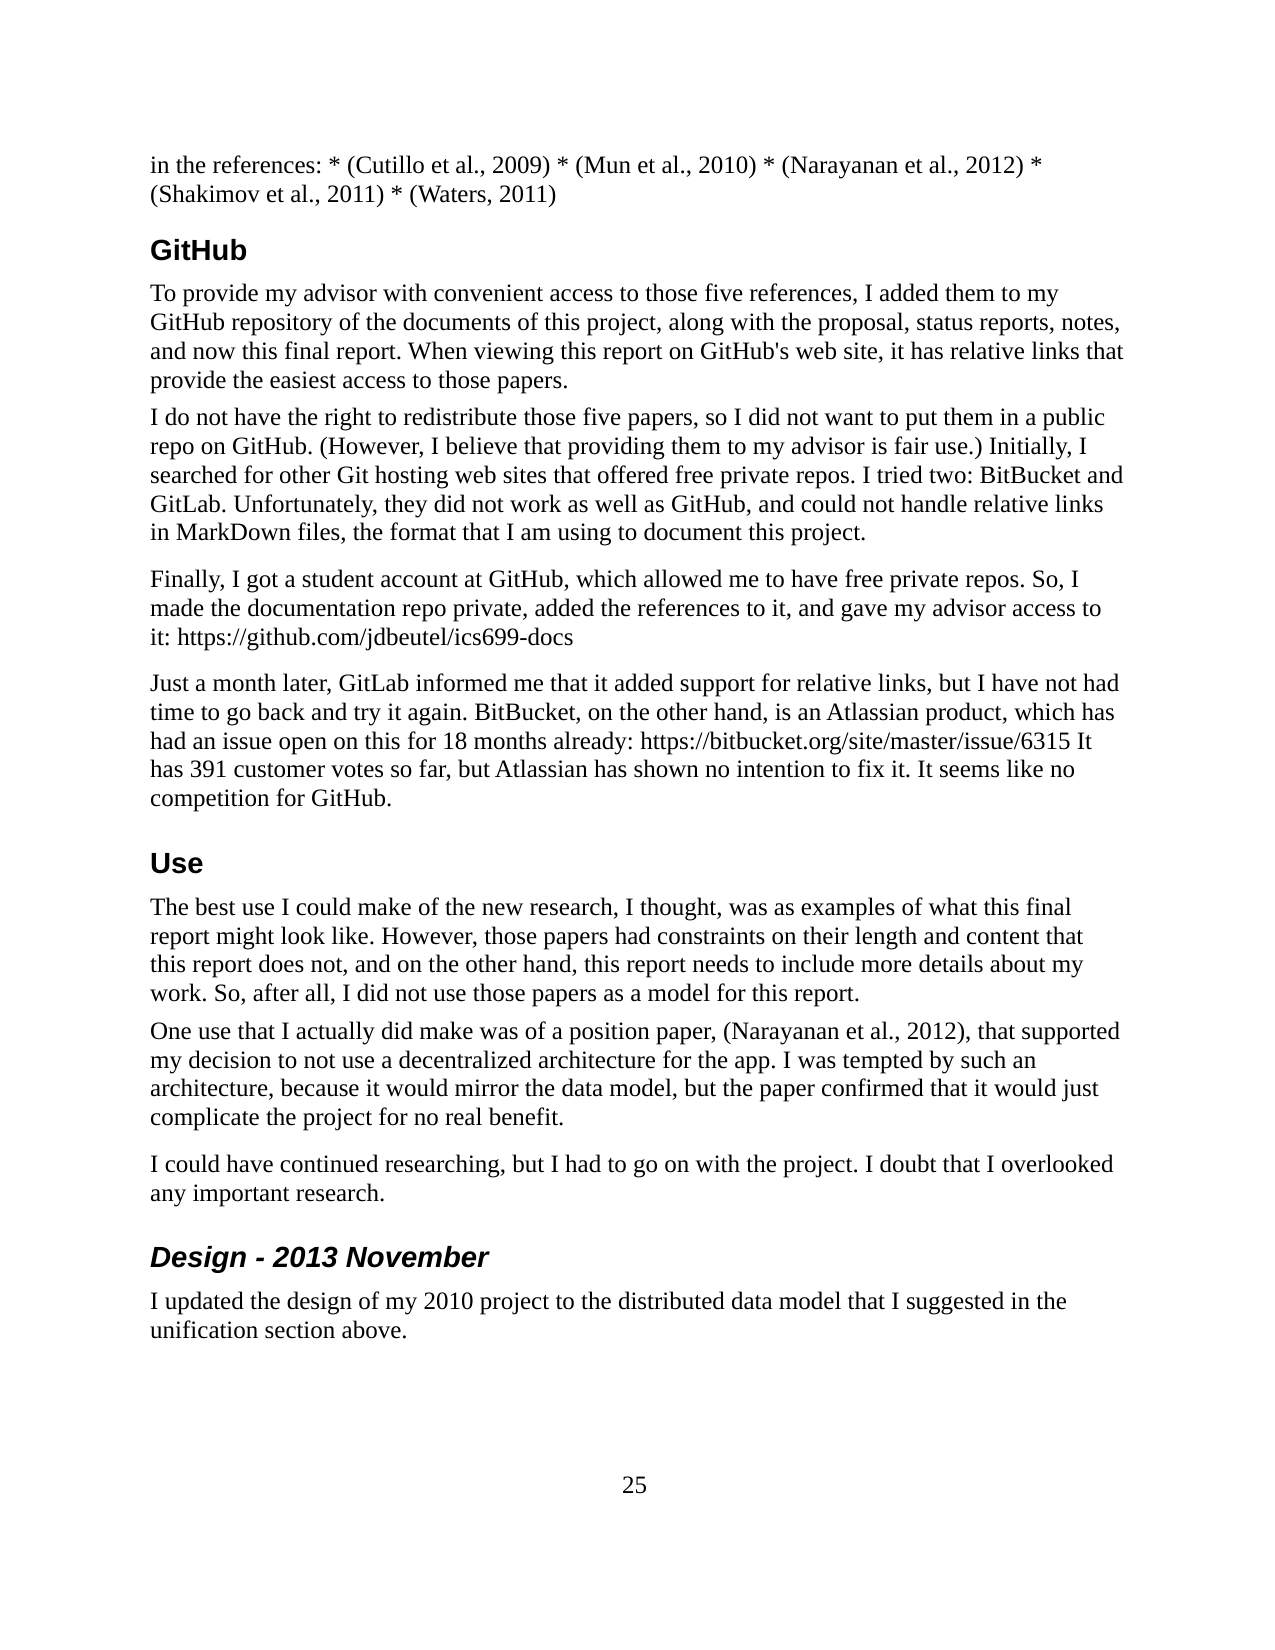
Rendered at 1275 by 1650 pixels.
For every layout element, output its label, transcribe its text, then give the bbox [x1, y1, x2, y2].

text Just a month later, GitLab informed me that it added support for relative links, but I have not had time to go back and try it again. BitBucket, on the other hand, is an Atlassian product, which has had an issue open on this for 18 months already: https://bitbucket.org/site/master/issue/6315 It has 391 customer votes so far, but Atlassian has shown no intention to fix it. It seems like no competition for GitHub. [150, 668, 1125, 812]
text I do not have the right to redistribute those five papers, so I did not want to put them in a public repo on GitHub. (However, I believe that providing them to my advisor is fair use.) Initially, I searched for other Git hosting web sites that offered free private repos. I tried two: BitBucket and GitLab. Unfortunately, they did not work as well as GitHub, and could not handle relative links in MarkDown files, the format that I am using to document this project. [150, 402, 1125, 546]
text I could have continued researching, but I had to go on with the project. I doubt that I overlooked any important research. [150, 1149, 1125, 1206]
text To provide my advisor with convenient access to those five references, I added them to my GitHub repository of the documents of this project, along with the proposal, status reports, notes, and now this final report. When viewing this report on GitHub's web site, it has relative links that provide the easiest access to those papers. [150, 278, 1125, 393]
text One use that I actually did make was of a position paper, (Narayanan et al., 2012), that supported my decision to not use a decentralized architecture for the app. I was tempted by such an architecture, because it would mirror the data model, but the paper confirmed that it would just complicate the project for no real benefit. [150, 1016, 1125, 1131]
text Finally, I got a student account at GitHub, which allowed me to have free private repos. So, I made the documentation repo private, added the references to it, and gave my advisor access to it: https://github.com/jdbeutel/ics699-docs [150, 564, 1125, 650]
text in the references: * (Cutillo et al., 2009) * (Mun et al., 2010) * (Narayanan et al., 2012) * (Shakimov et al., 2011) * (Waters, 2011) [150, 150, 1125, 207]
subtitle GitHub [150, 232, 1125, 266]
subtitle Design - 2013 November [150, 1240, 1125, 1274]
text The best use I could make of the new research, I thought, was as examples of what this final report might look like. However, those papers had constraints on their length and content that this report does not, and on the other hand, this report needs to include more details about my work. So, after all, I did not use those papers as a model for this report. [150, 892, 1125, 1007]
subtitle Use [150, 846, 1125, 879]
text I updated the design of my 2010 project to the distributed data model that I suggested in the unification section above. [150, 1286, 1125, 1344]
